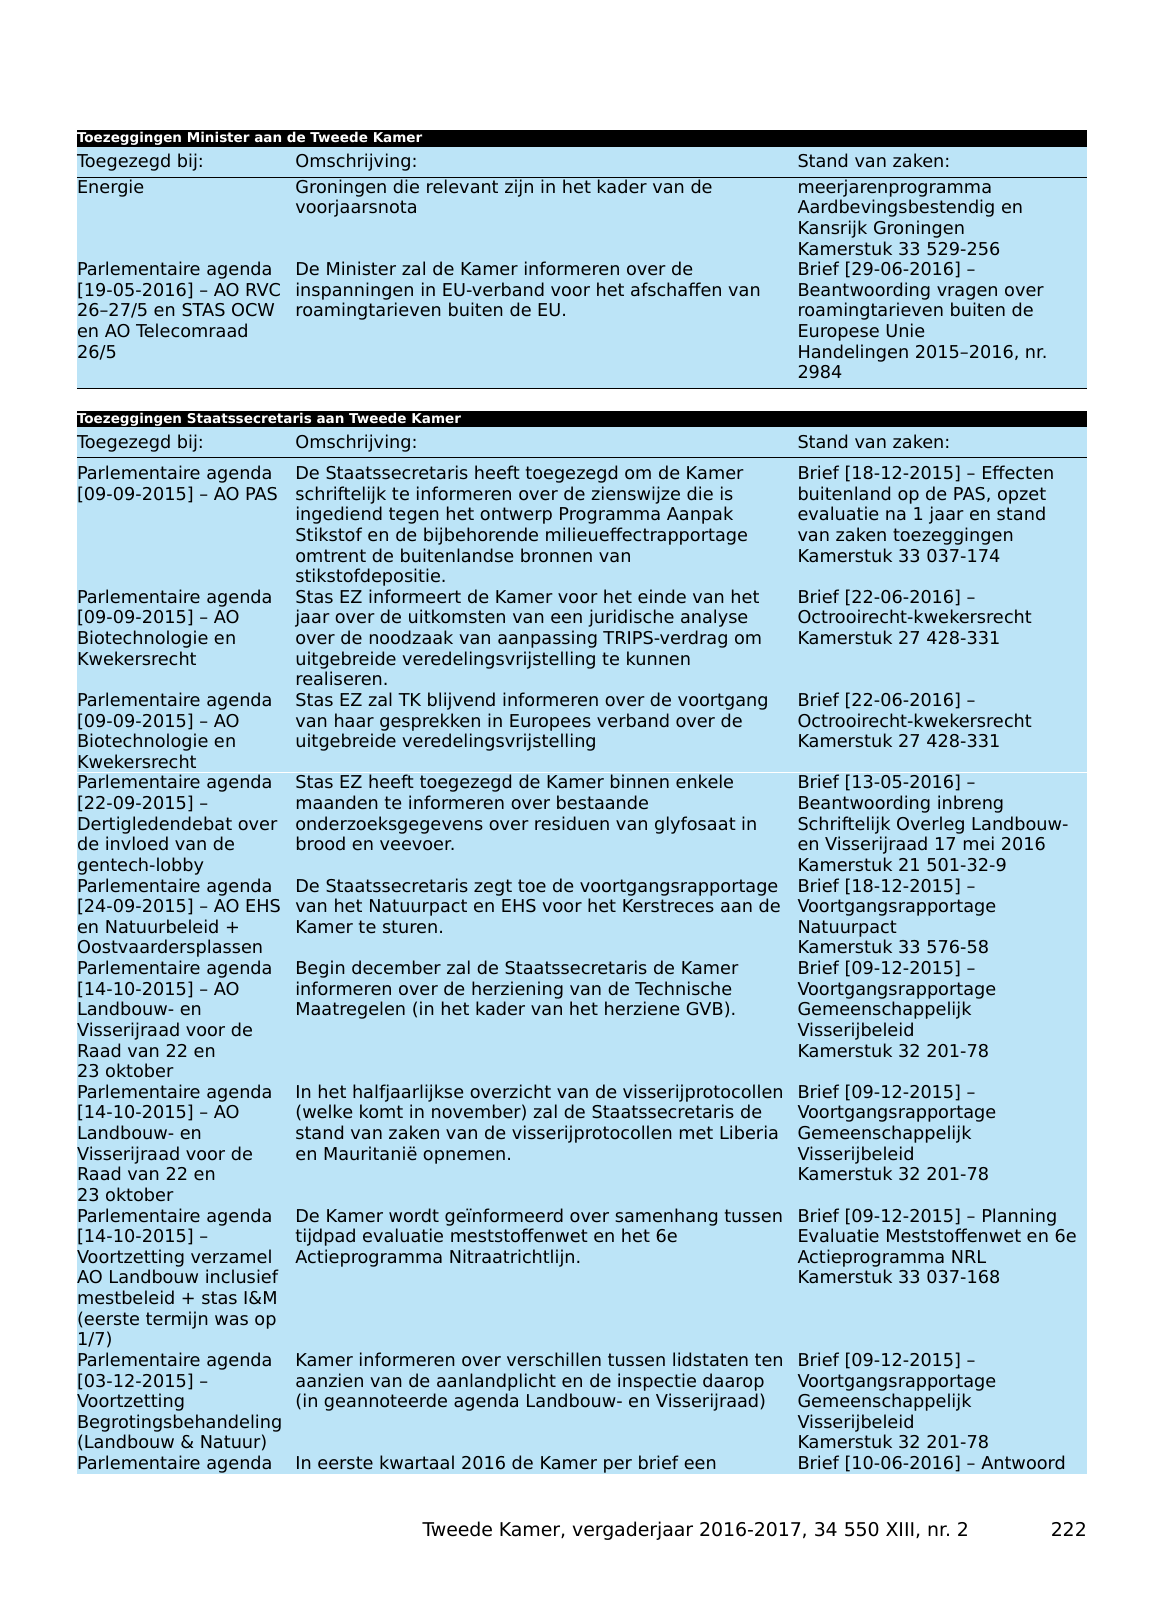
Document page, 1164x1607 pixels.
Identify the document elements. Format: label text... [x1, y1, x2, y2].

table_cell Kamer informeren over verschillen tussen lidstaten ten aanzien van de aanlandplicht en de inspectie daarop (in geannoteerde agenda Landbouw- en Visserijraad) [289, 1350, 791, 1453]
table_cell De Minister zal de Kamer informeren over de inspanningen in EU-verband voor het afschaffen van roamingtarieven buiten de EU. [289, 259, 791, 388]
table_cell Parlementaire agenda [14-10-2015] – AO Landbouw- en Visserijraad voor de Raad van 22 en 23 oktober [77, 1082, 289, 1206]
table_cell Parlementaire agenda [22-09-2015] – Dertigledendebat over de invloed van de gentech-lobby [77, 773, 289, 876]
table_cell Parlementaire agenda [19-05-2016] – AO RVC 26–27/5 en STAS OCW en AO Telecomraad 26/5 [77, 259, 289, 388]
table_cell Parlementaire agenda [03-12-2015] – Voortzetting Begrotingsbehandeling (Landbouw & Natuur) [77, 1350, 289, 1453]
table_cell Brief [10-06-2016] – Antwoord [791, 1453, 1087, 1474]
table_cell meerjarenprogramma Aardbevingsbestendig en Kansrijk Groningen Kamerstuk 33 529-256 [791, 178, 1087, 259]
table_header Toezeggingen Minister aan de Tweede Kamer [77, 130, 1087, 146]
table_cell De Kamer wordt geïnformeerd over samenhang tussen tijdpad evaluatie meststoffenwet en het 6e Actieprogramma Nitraatrichtlijn. [289, 1206, 791, 1350]
table_cell Brief [09-12-2015] – Voortgangsrapportage Gemeenschappelijk Visserijbeleid Kamerstuk 32 201-78 [791, 958, 1087, 1082]
table_cell Brief [13-05-2016] – Beantwoording inbreng Schriftelijk Overleg Landbouw- en Visserijraad 17 mei 2016 Kamerstuk 21 501-32-9 [791, 773, 1087, 876]
table_cell Brief [18-12-2015] – Voortgangsrapportage Natuurpact Kamerstuk 33 576-58 [791, 876, 1087, 958]
table_cell Stand van zaken: [791, 427, 1087, 457]
table_cell Energie [77, 178, 289, 259]
table_cell Omschrijving: [289, 147, 791, 177]
table_cell Begin december zal de Staatssecretaris de Kamer informeren over de herziening van de Technische Maatregelen (in het kader van het herziene GVB). [289, 958, 791, 1082]
table_cell Brief [29-06-2016] – Beantwoording vragen over roamingtarieven buiten de Europese Unie Handelingen 2015–2016, nr. 2984 [791, 259, 1087, 388]
table_cell Brief [09-12-2015] – Voortgangsrapportage Gemeenschappelijk Visserijbeleid Kamerstuk 32 201-78 [791, 1350, 1087, 1453]
table_cell Stas EZ informeert de Kamer voor het einde van het jaar over de uitkomsten van een juridische analyse over de noodzaak van aanpassing TRIPS-verdrag om uitgebreide veredelingsvrijstelling te kunnen realiseren. [289, 587, 791, 690]
table_cell Brief [09-12-2015] – Voortgangsrapportage Gemeenschappelijk Visserijbeleid Kamerstuk 32 201-78 [791, 1082, 1087, 1206]
table_cell Parlementaire agenda [09-09-2015] – AO Biotechnologie en Kwekersrecht [77, 690, 289, 772]
table_cell De Staatssecretaris heeft toegezegd om de Kamer schriftelijk te informeren over de zienswijze die is ingediend tegen het ontwerp Programma Aanpak Stikstof en de bijbehorende milieueffectrapportage omtrent de buitenlandse bronnen van stikstofdepositie. [289, 458, 791, 587]
table_cell Brief [22-06-2016] – Octrooirecht-kwekersrecht Kamerstuk 27 428-331 [791, 587, 1087, 690]
table_cell Brief [22-06-2016] – Octrooirecht-kwekersrecht Kamerstuk 27 428-331 [791, 690, 1087, 772]
table_cell In het halfjaarlijkse overzicht van de visserijprotocollen (welke komt in november) zal de Staatssecretaris de stand van zaken van de visserijprotocollen met Liberia en Mauritanië opnemen. [289, 1082, 791, 1206]
table_cell Brief [09-12-2015] – Planning Evaluatie Meststoffenwet en 6e Actieprogramma NRL Kamerstuk 33 037-168 [791, 1206, 1087, 1350]
table_cell Parlementaire agenda [09-09-2015] – AO PAS [77, 458, 289, 587]
table_cell Parlementaire agenda [14-10-2015] – Voortzetting verzamel AO Landbouw inclusief mestbeleid + stas I&M (eerste termijn was op 1/7) [77, 1206, 289, 1350]
table_cell Groningen die relevant zijn in het kader van de voorjaarsnota [289, 178, 791, 259]
table_cell Stas EZ zal TK blijvend informeren over de voortgang van haar gesprekken in Europees verband over de uitgebreide veredelingsvrijstelling [289, 690, 791, 772]
table_cell Toegezegd bij: [77, 147, 289, 177]
table_cell Brief [18-12-2015] – Effecten buitenland op de PAS, opzet evaluatie na 1 jaar en stand van zaken toezeggingen Kamerstuk 33 037-174 [791, 458, 1087, 587]
table_cell Omschrijving: [289, 427, 791, 457]
table_cell De Staatssecretaris zegt toe de voortgangsrapportage van het Natuurpact en EHS voor het Kerstreces aan de Kamer te sturen. [289, 876, 791, 958]
table_cell Parlementaire agenda [09-09-2015] – AO Biotechnologie en Kwekersrecht [77, 587, 289, 690]
table_cell Stas EZ heeft toegezegd de Kamer binnen enkele maanden te informeren over bestaande onderzoeksgegevens over residuen van glyfosaat in brood en veevoer. [289, 773, 791, 876]
table_cell Stand van zaken: [791, 147, 1087, 177]
table_header Toezeggingen Staatssecretaris aan Tweede Kamer [77, 411, 1087, 426]
table_cell Parlementaire agenda [14-10-2015] – AO Landbouw- en Visserijraad voor de Raad van 22 en 23 oktober [77, 958, 289, 1082]
table_cell Parlementaire agenda [77, 1453, 289, 1474]
table_cell Toegezegd bij: [77, 427, 289, 457]
table_cell In eerste kwartaal 2016 de Kamer per brief een [289, 1453, 791, 1474]
table_cell Parlementaire agenda [24-09-2015] – AO EHS en Natuurbeleid + Oostvaardersplassen [77, 876, 289, 958]
